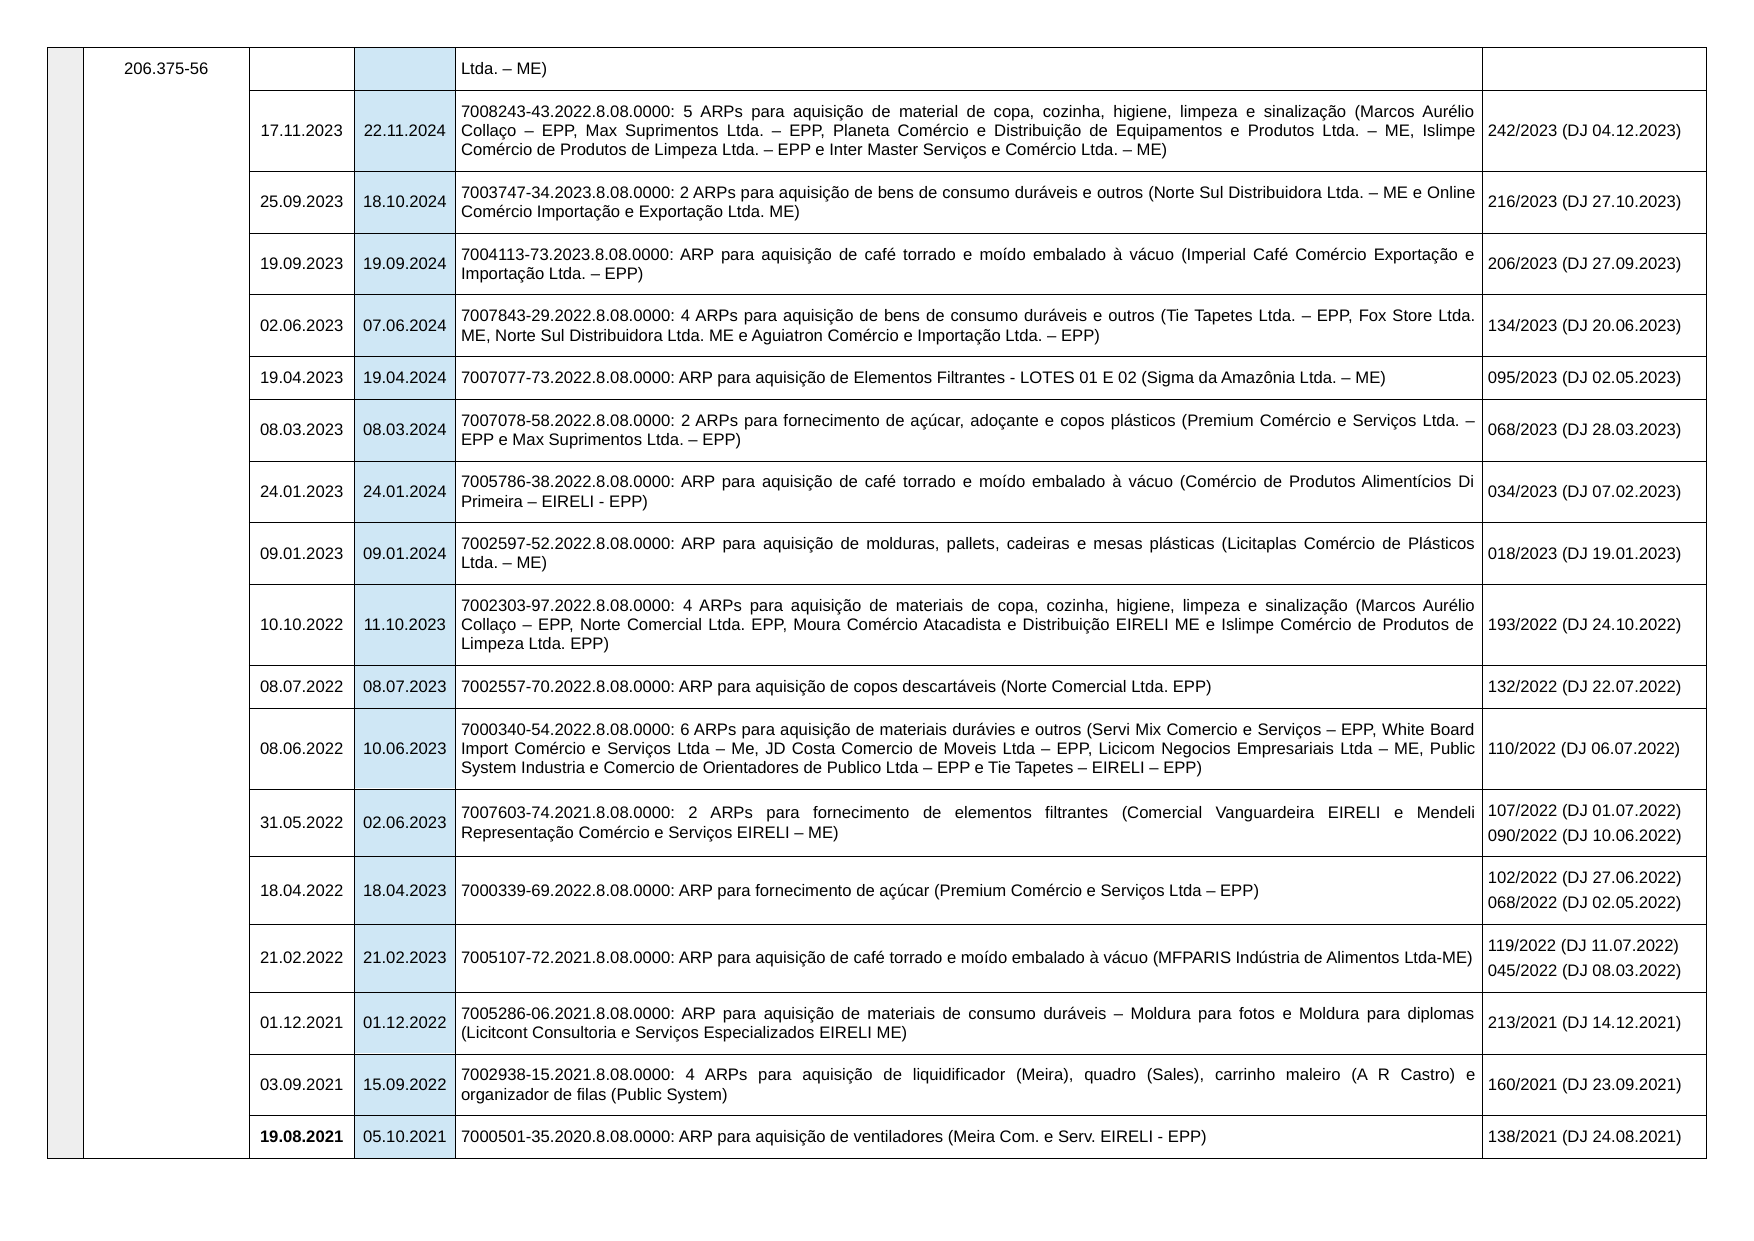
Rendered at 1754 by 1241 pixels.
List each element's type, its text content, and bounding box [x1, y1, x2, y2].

table_cell 08.03.2023 [250, 400, 354, 461]
table_cell 01.12.2021 [250, 993, 354, 1053]
table_cell 09.01.2024 [355, 523, 455, 584]
table_cell 19.08.2021 [250, 1116, 354, 1158]
table_cell [48, 48, 83, 1158]
table_cell 02.06.2023 [250, 295, 354, 356]
table_cell 24.01.2023 [250, 462, 354, 522]
table_cell 31.05.2022 [250, 790, 354, 856]
table_cell 7005107-72.2021.8.08.0000: ARP para aquisição de café torrado e moído embalado à vácuo (MFPARIS Indústria de Alimentos Ltda-ME) [456, 925, 1482, 992]
table_cell 7004113-73.2023.8.08.0000: ARP para aquisição de café torrado e moído embalado à vácuo (Imperial Café Comércio Exportação e Importação Ltda. – EPP) [456, 234, 1482, 294]
table_cell 21.02.2023 [355, 925, 455, 992]
table_cell 7007603-74.2021.8.08.0000: 2 ARPs para fornecimento de elementos filtrantes (Comercial Vanguardeira EIRELI e Mendeli Representação Comércio e Serviços EIRELI – ME) [456, 790, 1482, 856]
table_cell 02.06.2023 [355, 790, 455, 856]
table_cell 242/2023 (DJ 04.12.2023) [1483, 91, 1706, 171]
table_cell 160/2021 (DJ 23.09.2021) [1483, 1055, 1706, 1115]
table_cell 193/2022 (DJ 24.10.2022) [1483, 585, 1706, 665]
table_cell 7007843-29.2022.8.08.0000: 4 ARPs para aquisição de bens de consumo duráveis e outros (Tie Tapetes Ltda. – EPP, Fox Store Ltda. ME, Norte Sul Distribuidora Ltda. ME e Aguiatron Comércio e Importação Ltda. – EPP) [456, 295, 1482, 356]
table_cell 110/2022 (DJ 06.07.2022) [1483, 709, 1706, 788]
table_cell 206.375-56 [84, 48, 249, 1158]
table_cell Ltda. – ME) [456, 48, 1482, 90]
table_cell 05.10.2021 [355, 1116, 455, 1158]
table_cell [355, 48, 455, 90]
table_cell 15.09.2022 [355, 1055, 455, 1115]
table_cell 09.01.2023 [250, 523, 354, 584]
table_cell 107/2022 (DJ 01.07.2022) 090/2022 (DJ 10.06.2022) [1483, 790, 1706, 856]
table_cell 7005786-38.2022.8.08.0000: ARP para aquisição de café torrado e moído embalado à vácuo (Comércio de Produtos Alimentícios Di Primeira – EIRELI - EPP) [456, 462, 1482, 522]
table_cell 08.03.2024 [355, 400, 455, 461]
table_cell 7008243-43.2022.8.08.0000: 5 ARPs para aquisição de material de copa, cozinha, higiene, limpeza e sinalização (Marcos Aurélio Collaço – EPP, Max Suprimentos Ltda. – EPP, Planeta Comércio e Distribuição de Equipamentos e Produtos Ltda. – ME, Islimpe Comércio de Produtos de Limpeza Ltda. – EPP e Inter Master Serviços e Comércio Ltda. – ME) [456, 91, 1482, 171]
table_cell 068/2023 (DJ 28.03.2023) [1483, 400, 1706, 461]
table_cell 7002557-70.2022.8.08.0000: ARP para aquisição de copos descartáveis (Norte Comercial Ltda. EPP) [456, 666, 1482, 708]
table_cell 119/2022 (DJ 11.07.2022) 045/2022 (DJ 08.03.2022) [1483, 925, 1706, 992]
table_cell [250, 48, 354, 90]
table_cell 095/2023 (DJ 02.05.2023) [1483, 357, 1706, 399]
table_cell 018/2023 (DJ 19.01.2023) [1483, 523, 1706, 584]
table_cell 08.07.2022 [250, 666, 354, 708]
table_cell 11.10.2023 [355, 585, 455, 665]
table_cell 7003747-34.2023.8.08.0000: 2 ARPs para aquisição de bens de consumo duráveis e outros (Norte Sul Distribuidora Ltda. – ME e Online Comércio Importação e Exportação Ltda. ME) [456, 172, 1482, 233]
table_cell 7000340-54.2022.8.08.0000: 6 ARPs para aquisição de materiais durávies e outros (Servi Mix Comercio e Serviços – EPP, White Board Import Comércio e Serviços Ltda – Me, JD Costa Comercio de Moveis Ltda – EPP, Licicom Negocios Empresariais Ltda – ME, Public System Industria e Comercio de Orientadores de Publico Ltda – EPP e Tie Tapetes – EIRELI – EPP) [456, 709, 1482, 788]
table_cell 19.09.2023 [250, 234, 354, 294]
table_cell 7002597-52.2022.8.08.0000: ARP para aquisição de molduras, pallets, cadeiras e mesas plásticas (Licitaplas Comércio de Plásticos Ltda. – ME) [456, 523, 1482, 584]
table_cell 18.04.2022 [250, 857, 354, 924]
table_cell 25.09.2023 [250, 172, 354, 233]
table_cell 19.04.2023 [250, 357, 354, 399]
table_cell 213/2021 (DJ 14.12.2021) [1483, 993, 1706, 1053]
table_cell 138/2021 (DJ 24.08.2021) [1483, 1116, 1706, 1158]
table_cell 7005286-06.2021.8.08.0000: ARP para aquisição de materiais de consumo duráveis – Moldura para fotos e Moldura para diplomas (Licitcont Consultoria e Serviços Especializados EIRELI ME) [456, 993, 1482, 1053]
table_cell 07.06.2024 [355, 295, 455, 356]
table_cell 22.11.2024 [355, 91, 455, 171]
table_cell 10.06.2023 [355, 709, 455, 788]
table_cell [1483, 48, 1706, 90]
table_cell 216/2023 (DJ 27.10.2023) [1483, 172, 1706, 233]
table_cell 134/2023 (DJ 20.06.2023) [1483, 295, 1706, 356]
table_cell 7002938-15.2021.8.08.0000: 4 ARPs para aquisição de liquidificador (Meira), quadro (Sales), carrinho maleiro (A R Castro) e organizador de filas (Public System) [456, 1055, 1482, 1115]
table_cell 08.07.2023 [355, 666, 455, 708]
table_cell 7007078-58.2022.8.08.0000: 2 ARPs para fornecimento de açúcar, adoçante e copos plásticos (Premium Comércio e Serviços Ltda. – EPP e Max Suprimentos Ltda. – EPP) [456, 400, 1482, 461]
table_cell 01.12.2022 [355, 993, 455, 1053]
table_cell 102/2022 (DJ 27.06.2022) 068/2022 (DJ 02.05.2022) [1483, 857, 1706, 924]
table_cell 03.09.2021 [250, 1055, 354, 1115]
table_cell 10.10.2022 [250, 585, 354, 665]
table_cell 7000339-69.2022.8.08.0000: ARP para fornecimento de açúcar (Premium Comércio e Serviços Ltda – EPP) [456, 857, 1482, 924]
table_cell 206/2023 (DJ 27.09.2023) [1483, 234, 1706, 294]
table_cell 7007077-73.2022.8.08.0000: ARP para aquisição de Elementos Filtrantes - LOTES 01 E 02 (Sigma da Amazônia Ltda. – ME) [456, 357, 1482, 399]
table_cell 7002303-97.2022.8.08.0000: 4 ARPs para aquisição de materiais de copa, cozinha, higiene, limpeza e sinalização (Marcos Aurélio Collaço – EPP, Norte Comercial Ltda. EPP, Moura Comércio Atacadista e Distribuição EIRELI ME e Islimpe Comércio de Produtos de Limpeza Ltda. EPP) [456, 585, 1482, 665]
table_cell 19.04.2024 [355, 357, 455, 399]
table_cell 19.09.2024 [355, 234, 455, 294]
table_cell 034/2023 (DJ 07.02.2023) [1483, 462, 1706, 522]
table_cell 18.10.2024 [355, 172, 455, 233]
table_cell 17.11.2023 [250, 91, 354, 171]
table_cell 24.01.2024 [355, 462, 455, 522]
table_cell 21.02.2022 [250, 925, 354, 992]
table_cell 08.06.2022 [250, 709, 354, 788]
table_cell 132/2022 (DJ 22.07.2022) [1483, 666, 1706, 708]
table_cell 18.04.2023 [355, 857, 455, 924]
table_cell 7000501-35.2020.8.08.0000: ARP para aquisição de ventiladores (Meira Com. e Serv. EIRELI - EPP) [456, 1116, 1482, 1158]
